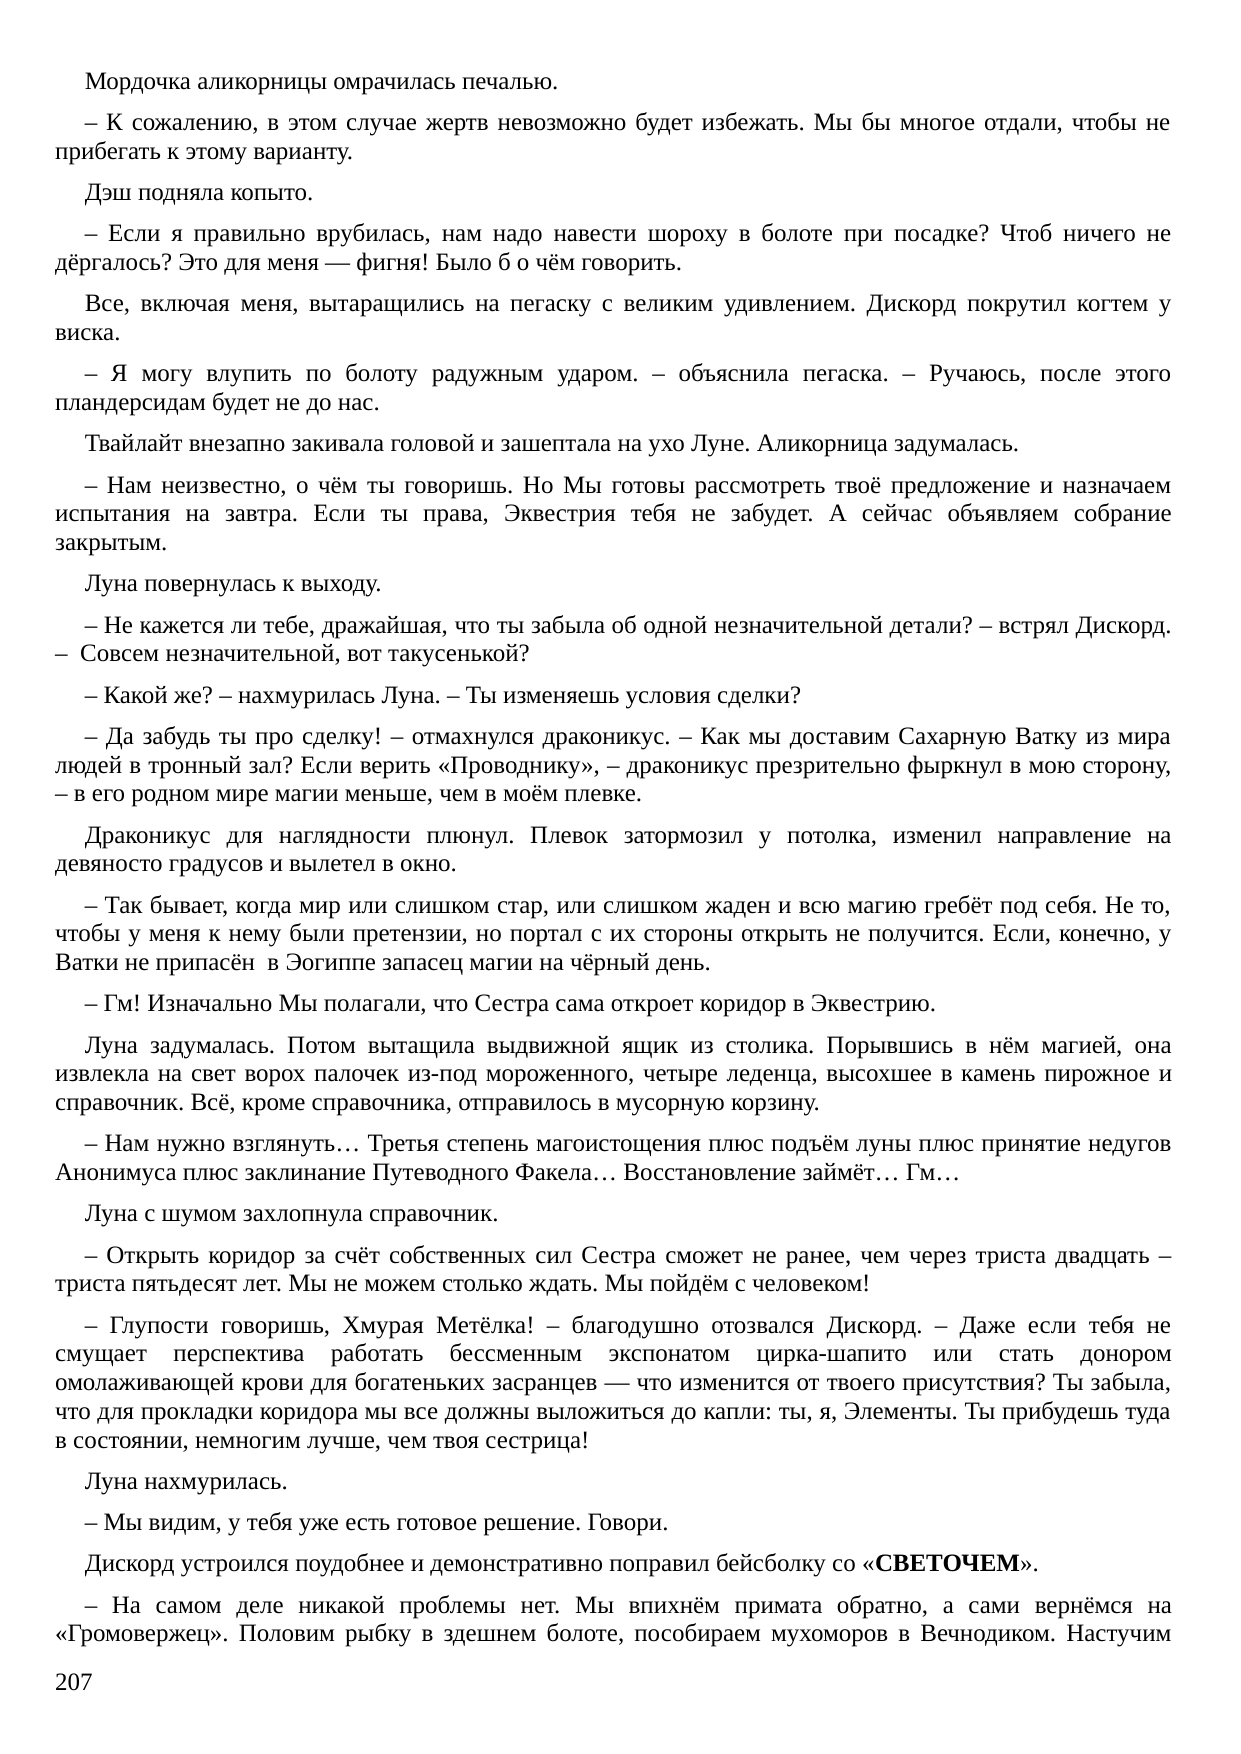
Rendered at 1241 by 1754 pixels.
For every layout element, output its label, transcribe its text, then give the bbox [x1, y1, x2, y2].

text Луна задумалась. Потом вытащила выдвижной ящик из столика. Порывшись в нём магией, она извлекла на свет ворох палочек из-под мороженного, четыре леденца, высохшее в камень пирожное и справочник. Всё, кроме справочника, отправилось в мусорную корзину. [55, 1030, 1173, 1116]
text – Какой же? – нахмурилась Луна. – Ты изменяешь условия сделки? [55, 680, 1173, 708]
text – На самом деле никакой проблемы нет. Мы впихнём примата обратно, а сами вернёмся на «Громовержец». Половим рыбку в здешнем болоте, пособираем мухоморов в Вечнодиком. Настучим [55, 1590, 1173, 1647]
text Мордочка аликорницы омрачилась печалью. [55, 66, 1173, 95]
text – Мы видим, у тебя уже есть готовое решение. Говори. [55, 1507, 1173, 1536]
text – Нам неизвестно, о чём ты говоришь. Но Мы готовы рассмотреть твоё предложение и назначаем испытания на завтра. Если ты права, Эквестрия тебя не забудет. А сейчас объявляем собрание закрытым. [55, 470, 1173, 556]
text – Я могу влупить по болоту радужным ударом. – объяснила пегаска. – Ручаюсь, после этого пландерсидам будет не до нас. [55, 358, 1173, 416]
text Луна нахмурилась. [55, 1466, 1173, 1495]
text – Если я правильно врубилась, нам надо навести шороху в болоте при посадке? Чтоб ничего не дёргалось? Это для меня — фигня! Было б о чём говорить. [55, 218, 1173, 276]
text – Гм! Изначально Мы полагали, что Сестра сама откроет коридор в Эквестрию. [55, 988, 1173, 1017]
text – Глупости говоришь, Хмурая Метёлка! – благодушно отозвался Дискорд. – Даже если тебя не смущает перспектива работать бессменным экспонатом цирка-шапито или стать донором омолаживающей крови для богатеньких засранцев — что изменится от твоего присутствия? Ты забыла, что для прокладки коридора мы все должны выложиться до капли: ты, я, Элементы. Ты прибудешь туда в состоянии, немногим лучше, чем твоя сестрица! [55, 1310, 1173, 1453]
text – Да забудь ты про сделку! – отмахнулся драконикус. – Как мы доставим Сахарную Ватку из мира людей в тронный зал? Если верить «Проводнику», – драконикус презрительно фыркнул в мою сторону, – в его родном мире магии меньше, чем в моём плевке. [55, 721, 1173, 807]
text – Открыть коридор за счёт собственных сил Сестра сможет не ранее, чем через триста двадцать – триста пятьдесят лет. Мы не можем столько ждать. Мы пойдём с человеком! [55, 1240, 1173, 1297]
text Луна повернулась к выходу. [55, 568, 1173, 597]
text Все, включая меня, вытаращились на пегаску с великим удивлением. Дискорд покрутил когтем у виска. [55, 288, 1173, 346]
text – Не кажется ли тебе, дражайшая, что ты забыла об одной незначительной детали? – встрял Дискорд. – Совсем незначительной, вот такусенькой? [55, 610, 1173, 667]
text Дэш подняла копыто. [55, 177, 1173, 206]
text Дискорд устроился поудобнее и демонстративно поправил бейсболку со «СВЕТОЧЕМ». [55, 1548, 1173, 1577]
text Драконикус для наглядности плюнул. Плевок затормозил у потолка, изменил направление на девяносто градусов и вылетел в окно. [55, 820, 1173, 877]
text – Нам нужно взглянуть… Третья степень магоистощения плюс подъём луны плюс принятие недугов Анонимуса плюс заклинание Путеводного Факела… Восстановление займёт… Гм… [55, 1128, 1173, 1186]
text – Так бывает, когда мир или слишком стар, или слишком жаден и всю магию гребёт под себя. Не то, чтобы у меня к нему были претензии, но портал с их стороны открыть не получится. Если, конечно, у Ватки не припасён в Эогиппе запасец магии на чёрный день. [55, 890, 1173, 976]
text Луна с шумом захлопнула справочник. [55, 1198, 1173, 1227]
text – К сожалению, в этом случае жертв невозможно будет избежать. Мы бы многое отдали, чтобы не прибегать к этому варианту. [55, 107, 1173, 165]
text Твайлайт внезапно закивала головой и зашептала на ухо Луне. Аликорница задумалась. [55, 428, 1173, 457]
